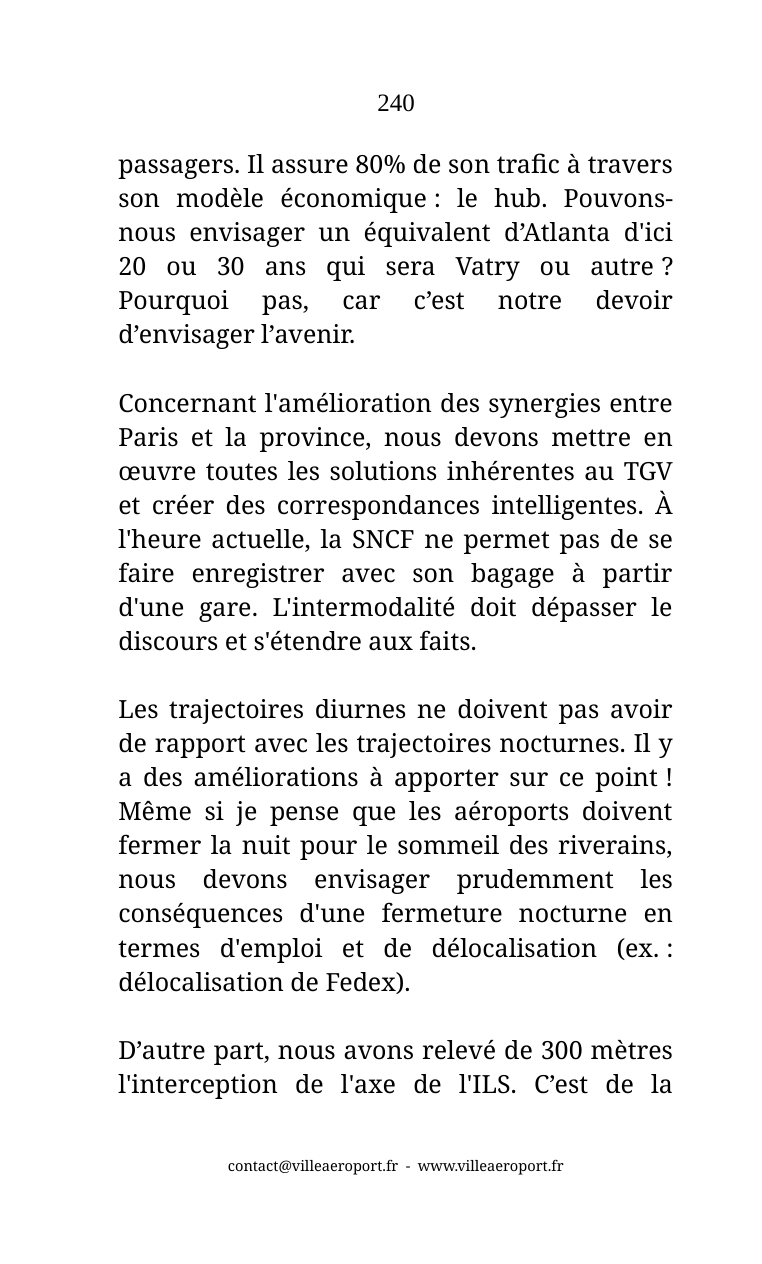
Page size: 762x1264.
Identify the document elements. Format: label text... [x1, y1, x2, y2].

text Concernant l'amélioration des synergies entre Paris et la province, nous devons mettre en œuvre toutes les solutions inhérentes au TGV et créer des correspondances intelligentes. À l'heure actuelle, la SNCF ne permet pas de se faire enregistrer avec son bagage à partir d'une gare. L'intermodalité doit dépasser le discours et s'étendre aux faits. [118, 385, 673, 658]
text Les trajectoires diurnes ne doivent pas avoir de rapport avec les trajectoires nocturnes. Il y a des améliorations à apporter sur ce point ! Même si je pense que les aéroports doivent fermer la nuit pour le sommeil des riverains, nous devons envisager prudemment les conséquences d'une fermeture nocturne en termes d'emploi et de délocalisation (ex. : délocalisation de Fedex). [118, 692, 673, 998]
text D’autre part, nous avons relevé de 300 mètres l'interception de l'axe de l'ILS. C’est de la [118, 1032, 673, 1101]
text passagers. Il assure 80% de son trafic à travers son modèle économique : le hub. Pouvons-nous envisager un équivalent d’Atlanta d'ici 20 ou 30 ans qui sera Vatry ou autre ? Pourquoi pas, car c’est notre devoir d’envisager l’avenir. [118, 147, 673, 351]
